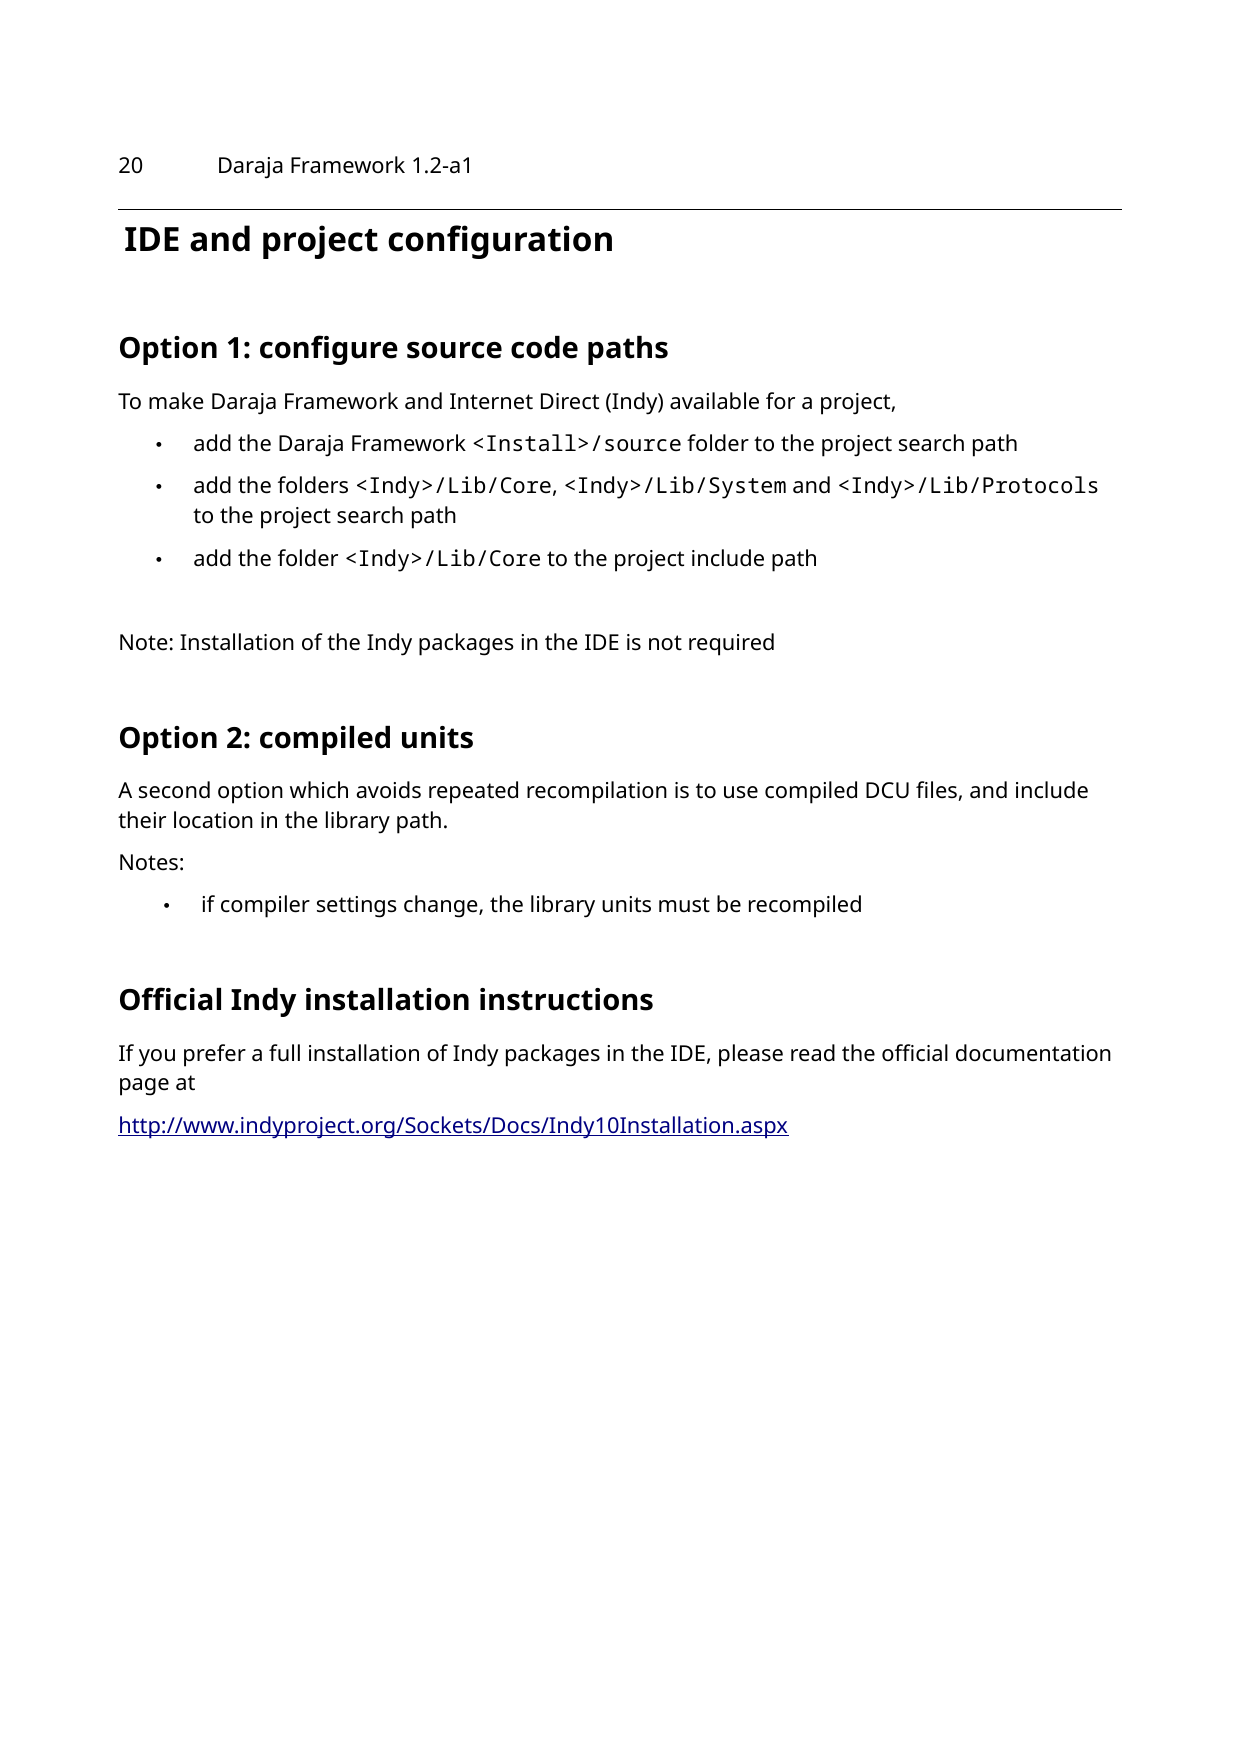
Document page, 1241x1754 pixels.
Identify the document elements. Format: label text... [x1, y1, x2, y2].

list add the Daraja Framework <Install>/source folder to the project search path [156, 428, 1122, 458]
subtitle Option 1: configure source code paths [118, 328, 1122, 367]
list add the folder <Indy>/Lib/Core to the project include path [156, 542, 1122, 572]
subtitle Option 2: compiled units [118, 717, 1122, 757]
list add the folders <Indy>/Lib/Core, <Indy>/Lib/System and <Indy>/Lib/Protocols to the project search path [156, 470, 1122, 530]
text If you prefer a full installation of Indy packages in the IDE, please read the official documentation page at [118, 1037, 1122, 1097]
text Notes: [118, 847, 1122, 877]
list if compiler settings change, the library units must be recompiled [163, 889, 1122, 919]
text http://www.indyproject.org/Sockets/Docs/Indy10Installation.aspx [118, 1109, 1122, 1139]
text To make Daraja Framework and Internet Direct (Indy) available for a project, [118, 386, 1122, 416]
text A second option which avoids repeated recompilation is to use compiled DCU files, and include their location in the library path. [118, 775, 1122, 835]
text Note: Installation of the Indy packages in the IDE is not required [118, 627, 1122, 657]
subtitle Official Indy installation instructions [118, 979, 1122, 1019]
subtitle IDE and project configuration [118, 210, 1122, 268]
